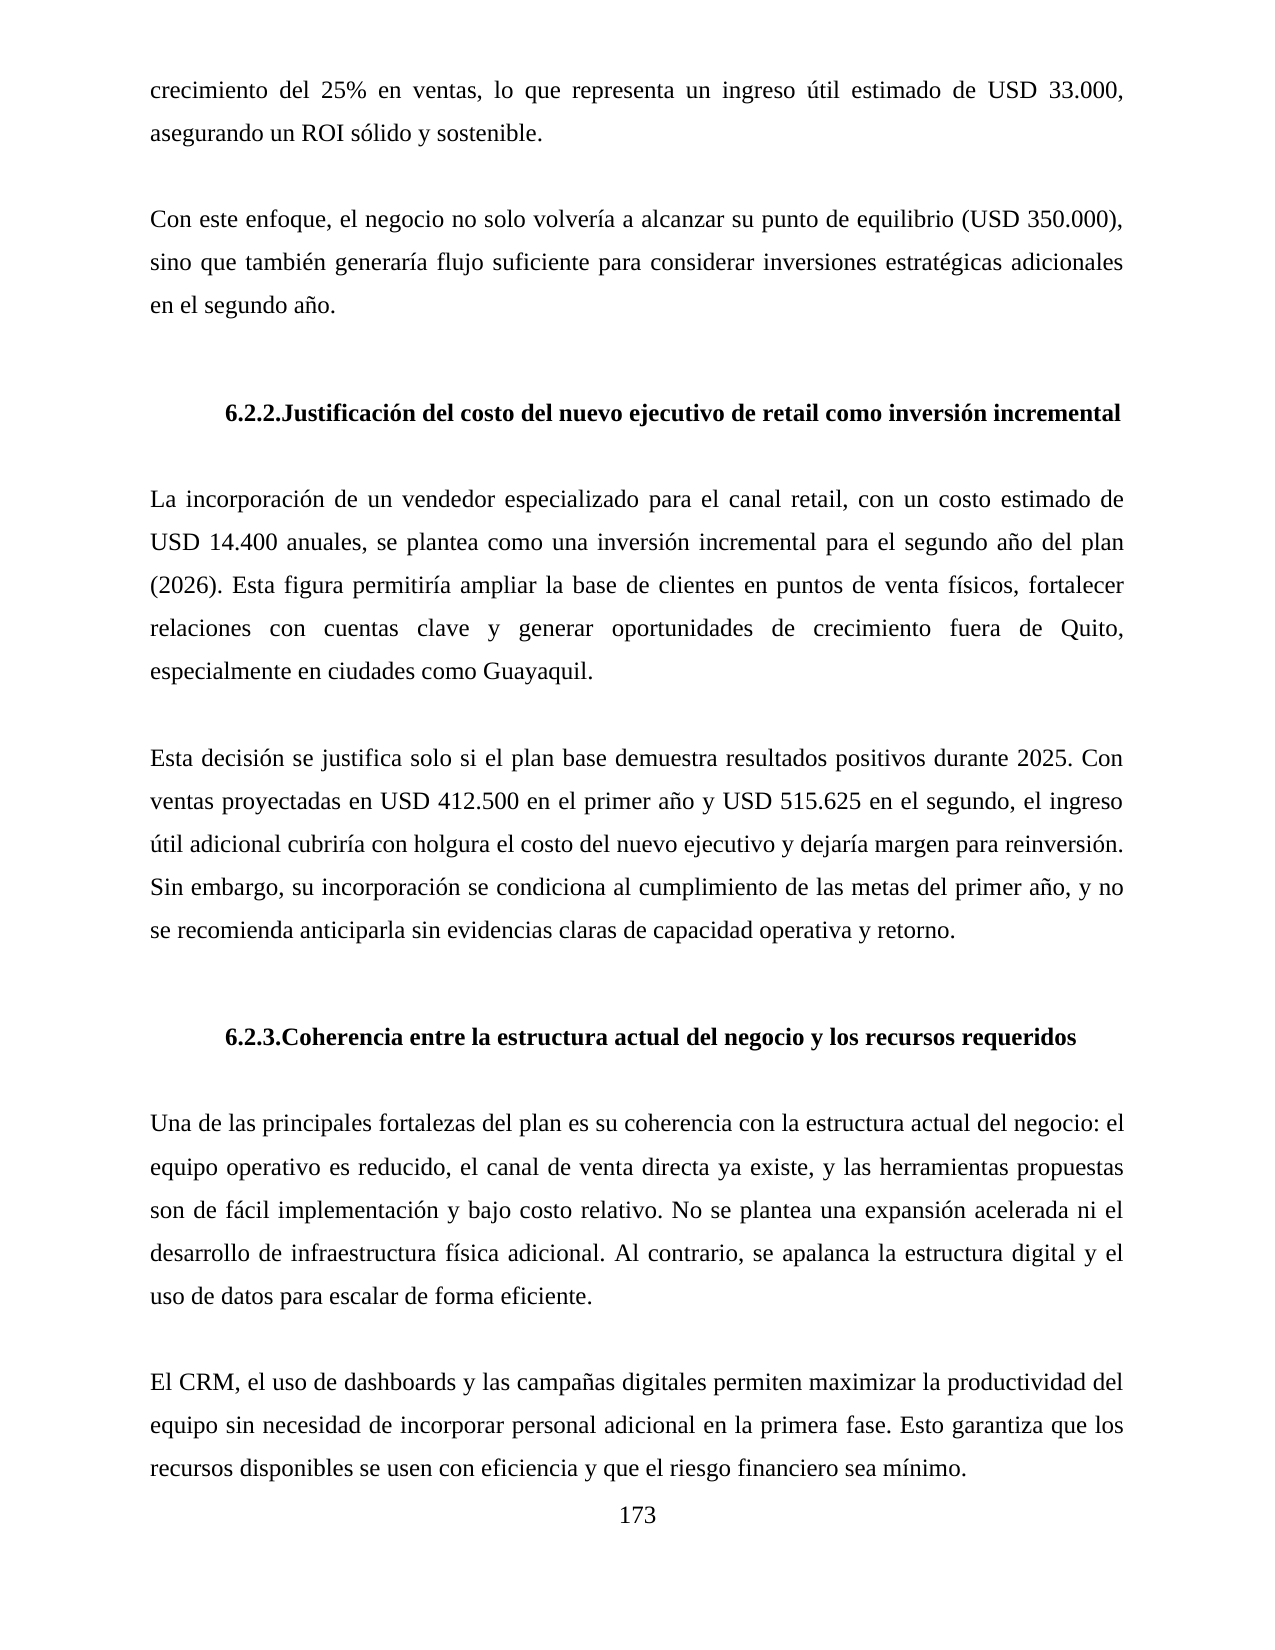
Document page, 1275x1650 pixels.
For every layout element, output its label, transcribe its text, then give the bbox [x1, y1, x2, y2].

list Justificación del costo del nuevo ejecutivo de retail como inversión incremental [225, 398, 1125, 426]
text Con este enfoque, el negocio no solo volvería a alcanzar su punto de equilibrio (USD 350.000), sino que también generaría flujo suficiente para considerar inversiones estratégicas adicionales en el segundo año. [150, 204, 1125, 319]
text Esta decisión se justifica solo si el plan base demuestra resultados positivos durante 2025. Con ventas proyectadas en USD 412.500 en el primer año y USD 515.625 en el segundo, el ingreso útil adicional cubriría con holgura el costo del nuevo ejecutivo y dejaría margen para reinversión. Sin embargo, su incorporación se condiciona al cumplimiento de las metas del primer año, y no se recomienda anticiparla sin evidencias claras de capacidad operativa y retorno. [150, 743, 1125, 944]
text Una de las principales fortalezas del plan es su coherencia con la estructura actual del negocio: el equipo operativo es reducido, el canal de venta directa ya existe, y las herramientas propuestas son de fácil implementación y bajo costo relativo. No se plantea una expansión acelerada ni el desarrollo de infraestructura física adicional. Al contrario, se apalanca la estructura digital y el uso de datos para escalar de forma eficiente. [150, 1108, 1125, 1310]
text La incorporación de un vendedor especializado para el canal retail, con un costo estimado de USD 14.400 anuales, se plantea como una inversión incremental para el segundo año del plan (2026). Esta figura permitiría ampliar la base de clientes en puntos de venta físicos, fortalecer relaciones con cuentas clave y generar oportunidades de crecimiento fuera de Quito, especialmente en ciudades como Guayaquil. [150, 484, 1125, 685]
text crecimiento del 25% en ventas, lo que representa un ingreso útil estimado de USD 33.000, asegurando un ROI sólido y sostenible. [150, 75, 1125, 147]
text El CRM, el uso de dashboards y las campañas digitales permiten maximizar la productividad del equipo sin necesidad de incorporar personal adicional en la primera fase. Esto garantiza que los recursos disponibles se usen con eficiencia y que el riesgo financiero sea mínimo. [150, 1367, 1125, 1482]
list Coherencia entre la estructura actual del negocio y los recursos requeridos [225, 1022, 1125, 1051]
